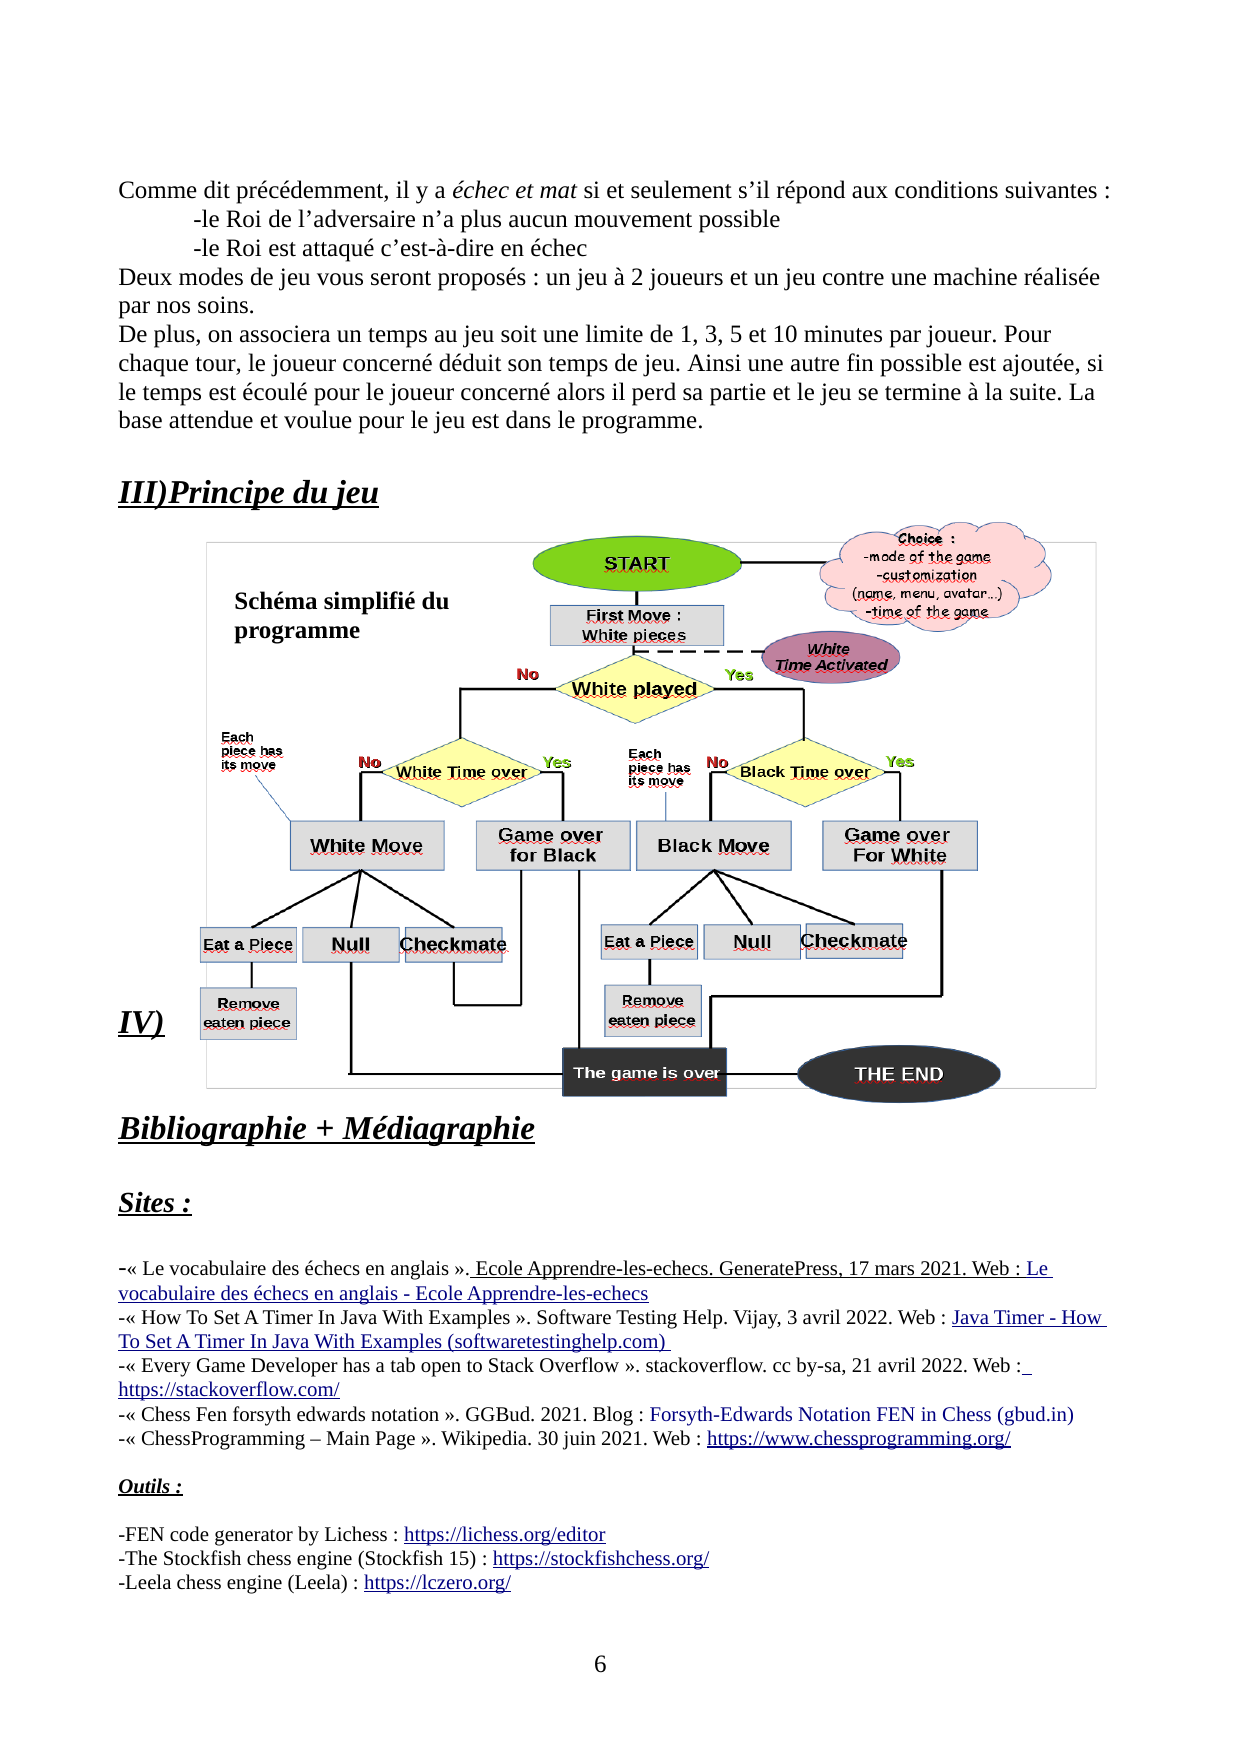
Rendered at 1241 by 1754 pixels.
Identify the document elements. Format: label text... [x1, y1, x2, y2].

text -« How To Set A Timer In Java With Examples ». Software Testing Help. Vijay, 3 avril 2022. Web : Java Timer - How To Set A Timer In Java With Examples (softwaretestinghelp.com) [118, 1305, 1122, 1353]
text -« ChessProgramming – Main Page ». Wikipedia. 30 juin 2021. Web : https://www.chessprogramming.org/ [118, 1426, 1122, 1449]
text III)Principe du jeu [118, 473, 1122, 511]
picture [184, 519, 1119, 1109]
text -« Chess Fen forsyth edwards notation ». GGBud. 2021. Blog : Forsyth-Edwards Notation FEN in Chess (gbud.in) [118, 1401, 1122, 1426]
text -FEN code generator by Lichess : https://lichess.org/editor [118, 1522, 1122, 1546]
text -The Stockfish chess engine (Stockfish 15) : https://stockfishchess.org/ [118, 1546, 1122, 1570]
text IV) Bibliographie + Médiagraphie [118, 1002, 1122, 1147]
text Outils : [118, 1474, 1122, 1498]
text -le Roi est attaqué c’est-à-dire en échec [118, 233, 1122, 262]
text -« Le vocabulaire des échecs en anglais ». Ecole Apprendre-les-echecs. GeneratePress, 17 mars 2021. Web : Le vocabulaire des échecs en anglais - Ecole Apprendre-les-echecs [118, 1252, 1122, 1305]
text -« Every Game Developer has a tab open to Stack Overflow ». stackoverflow. cc by-sa, 21 avril 2022. Web : https://stackoverflow.com/ [118, 1353, 1122, 1401]
text De plus, on associera un temps au jeu soit une limite de 1, 3, 5 et 10 minutes par joueur. Pour chaque tour, le joueur concerné déduit son temps de jeu. Ainsi une autre fin possible est ajoutée, si le temps est écoulé pour le joueur concerné alors il perd sa partie et le jeu se termine à la suite. La base attendue et voulue pour le jeu est dans le programme. [118, 319, 1122, 434]
text Comme dit précédemment, il y a échec et mat si et seulement s’il répond aux conditions suivantes : [118, 176, 1122, 204]
text -le Roi de l’adversaire n’a plus aucun mouvement possible [118, 204, 1122, 233]
text -Leela chess engine (Leela) : https://lczero.org/ [118, 1570, 1122, 1594]
text Sites : [118, 1185, 1122, 1219]
text Deux modes de jeu vous seront proposés : un jeu à 2 joueurs et un jeu contre une machine réalisée par nos soins. [118, 262, 1122, 319]
